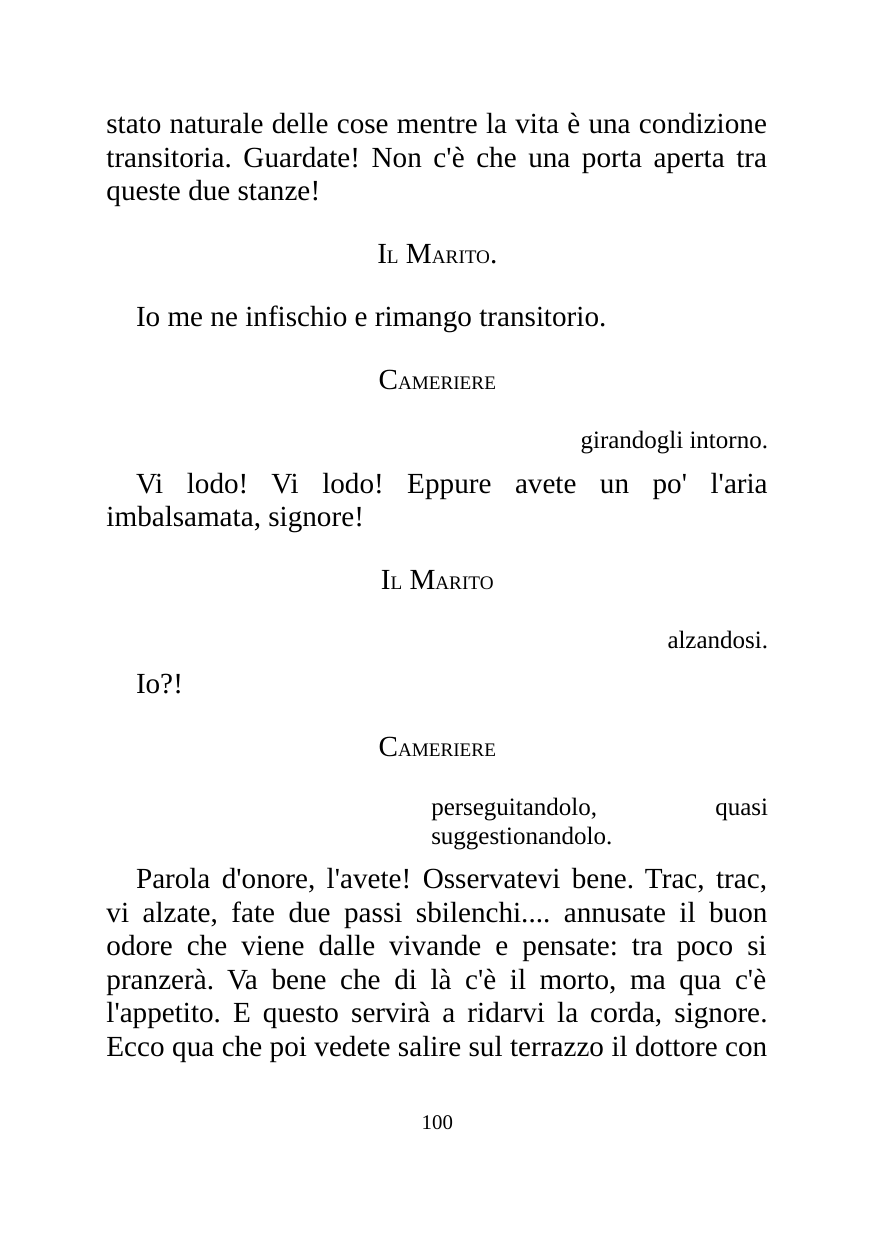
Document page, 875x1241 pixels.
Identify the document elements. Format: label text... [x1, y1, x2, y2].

text Cameriere [106, 729, 768, 763]
text Cameriere [106, 362, 768, 396]
text Il Marito [106, 562, 768, 596]
text Io?! [106, 666, 768, 699]
text Io me ne infischio e rimango transitorio. [106, 299, 768, 333]
text alzandosi. [431, 626, 768, 654]
text Parola d'onore, l'avete! Osservatevi bene. Trac, trac, vi alzate, fate due passi sbilenchi.... annusate il buon odore che viene dalle vivande e pensate: tra poco si pranzerà. Va bene che di là c'è il morto, ma qua c'è l'appetito. E questo servirà a ridarvi la corda, signore. Ecco qua che poi vedete salire sul terrazzo il dottore con [106, 861, 768, 1063]
text girandogli intorno. [431, 425, 768, 454]
text Il Marito. [106, 236, 768, 270]
text Vi lodo! Vi lodo! Eppure avete un po' l'aria imbalsamata, signore! [106, 466, 768, 533]
text perseguitandolo, quasi suggestionandolo. [431, 792, 768, 849]
text stato naturale delle cose mentre la vita è una condizione transitoria. Guardate! Non c'è che una porta aperta tra queste due stanze! [106, 106, 768, 207]
